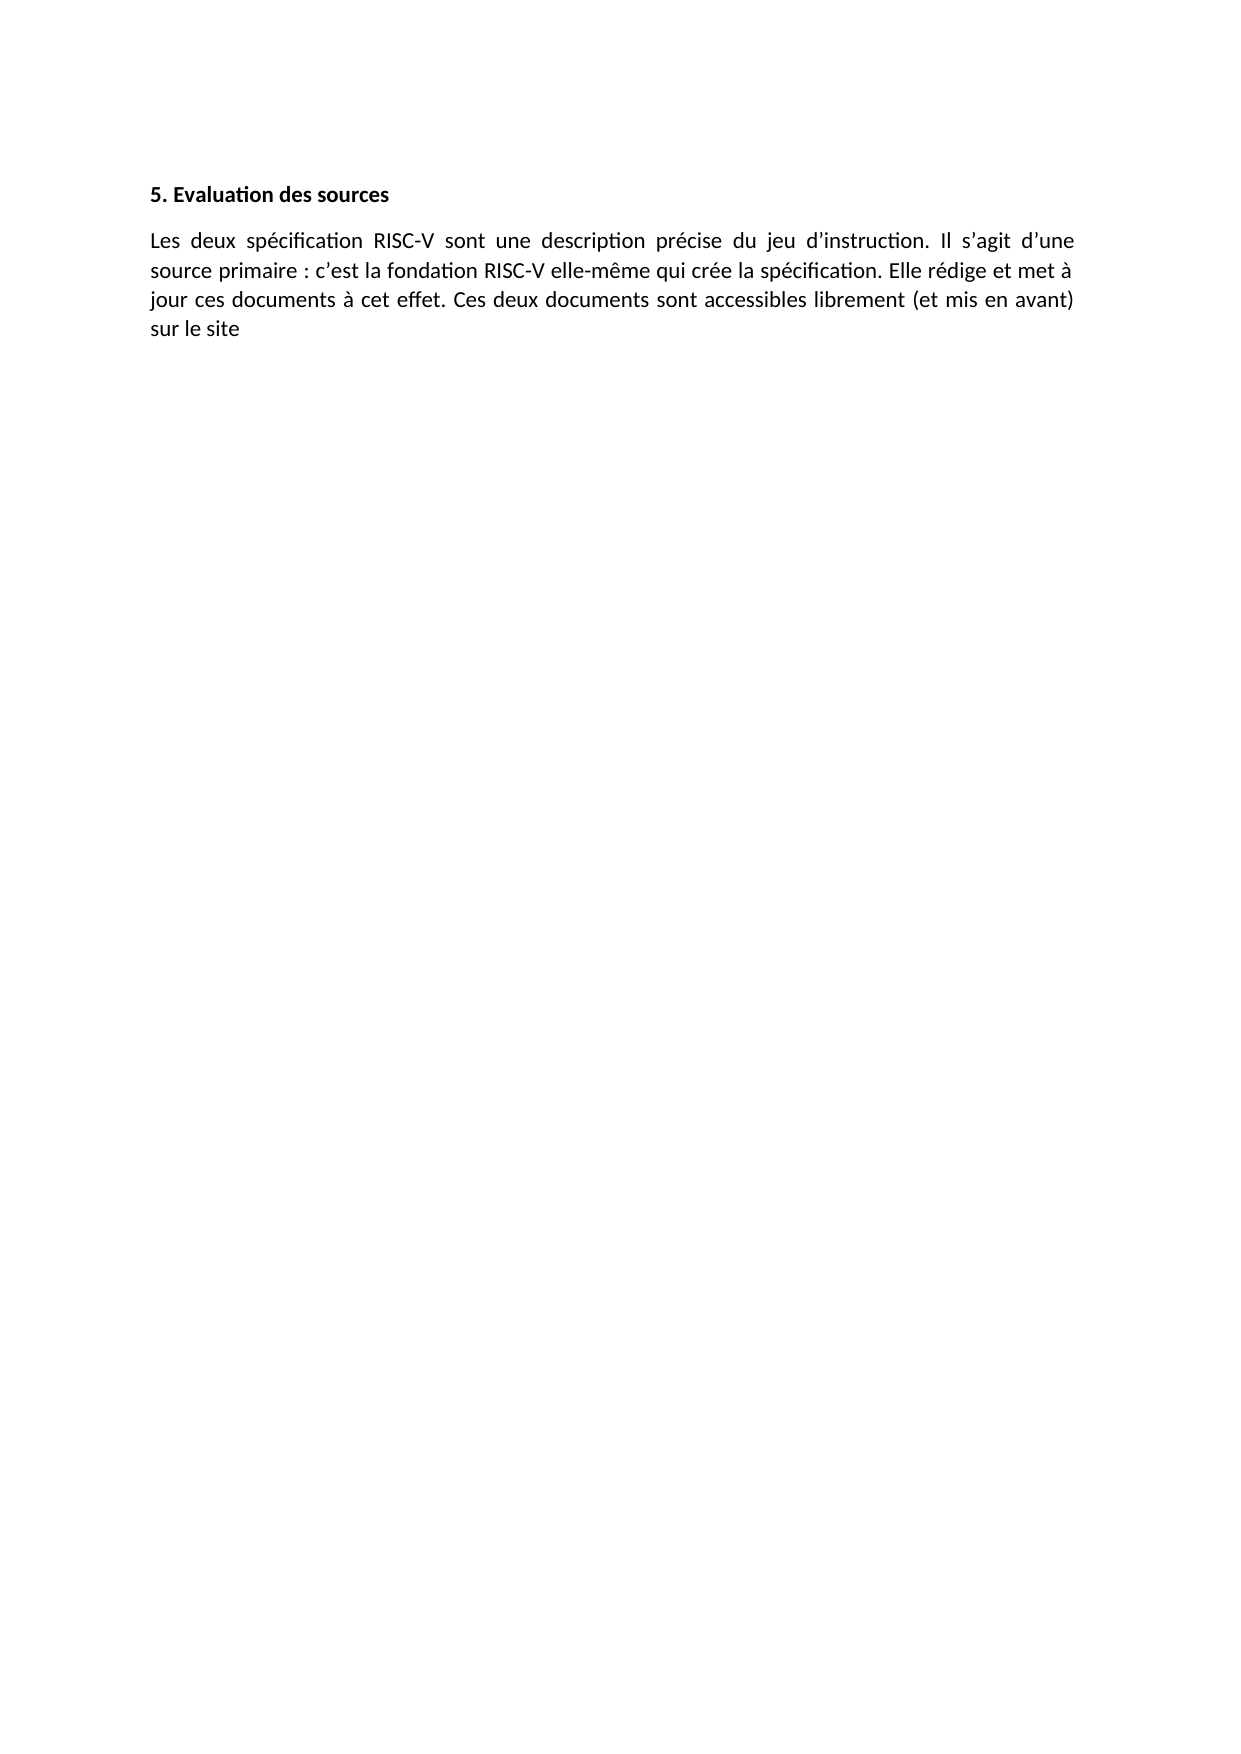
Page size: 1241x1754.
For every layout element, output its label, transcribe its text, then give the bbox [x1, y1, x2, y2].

subtitle Evaluation des sources [150, 180, 1101, 208]
text Les deux spécification RISC-V sont une description précise du jeu d’instruction. Il s’agit d’une source primaire : c’est la fondation RISC-V elle-même qui crée la spécification. Elle rédige et met à jour ces documents à cet effet. Ces deux documents sont accessibles librement (et mis en avant) sur le site [150, 226, 1075, 342]
